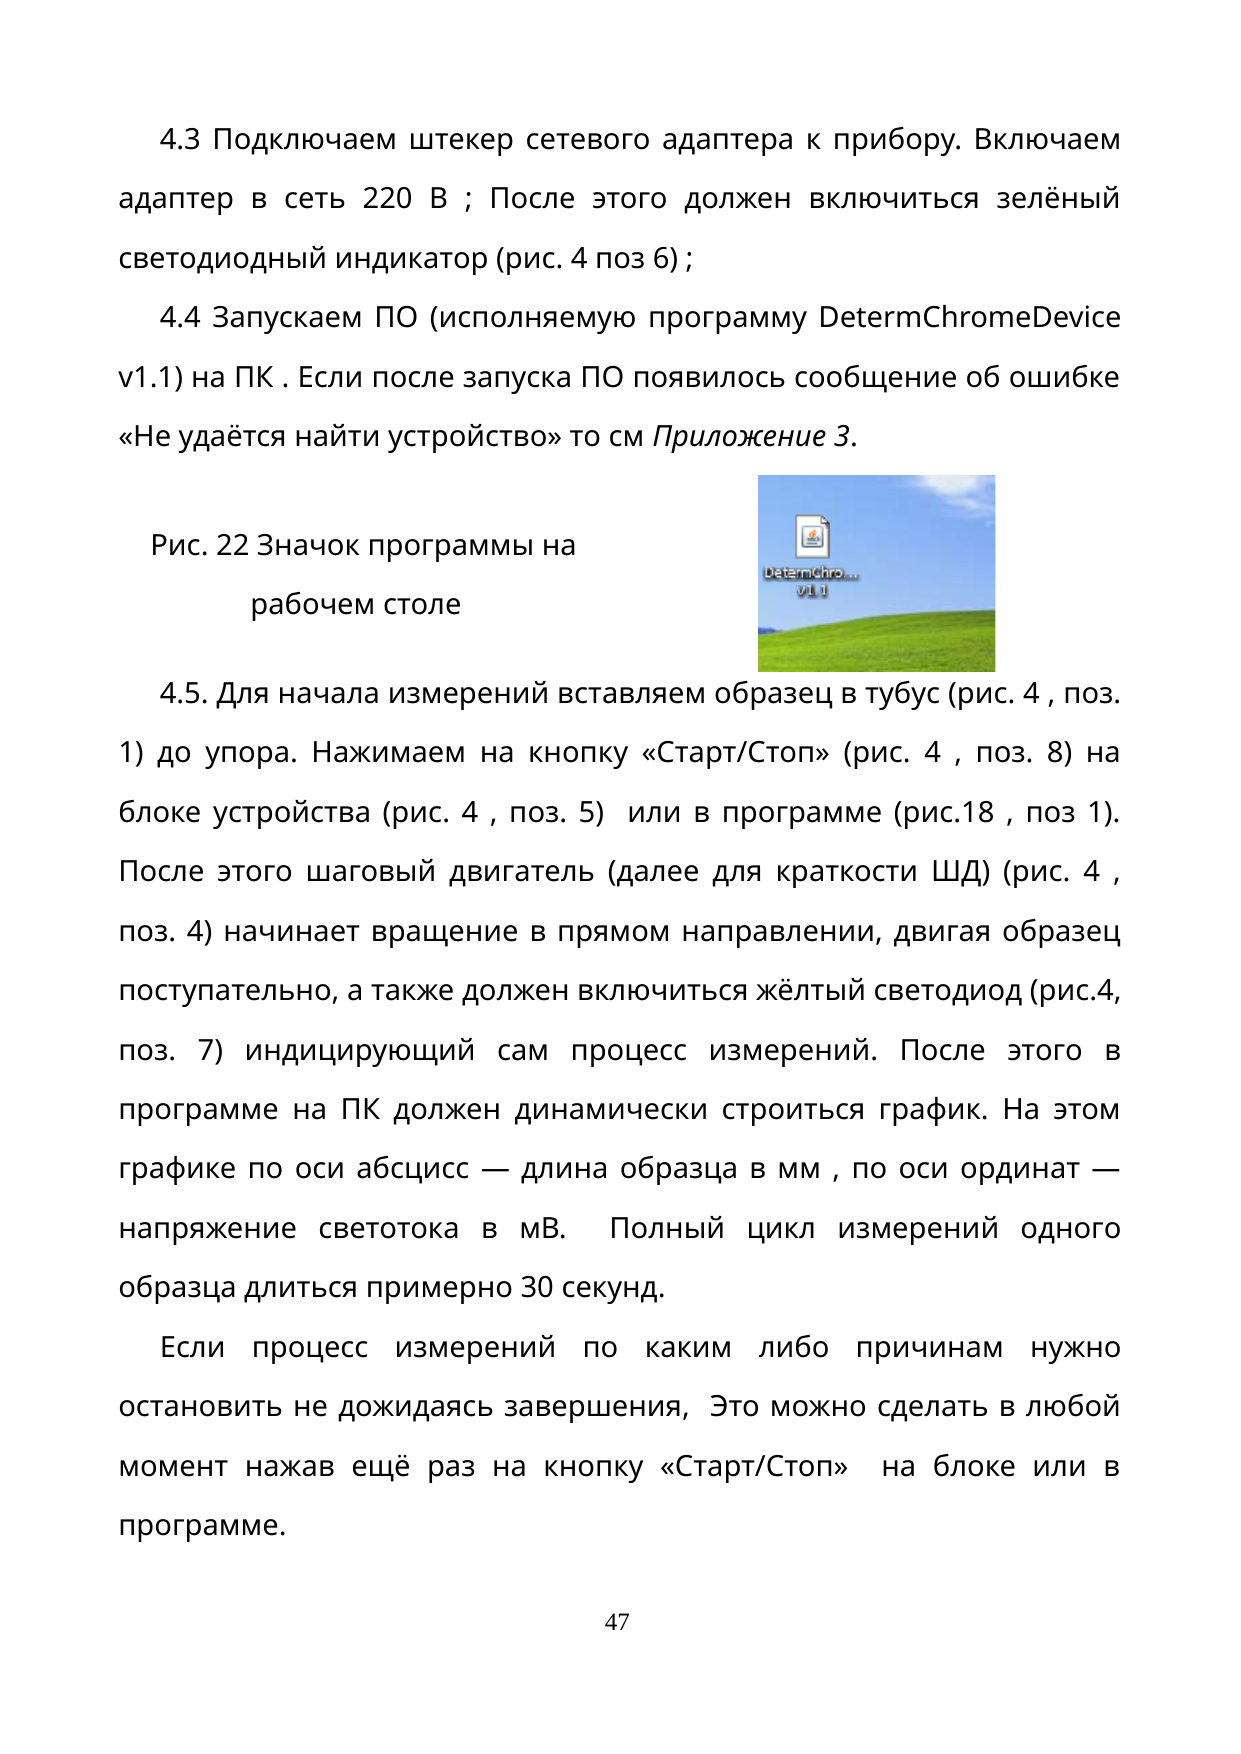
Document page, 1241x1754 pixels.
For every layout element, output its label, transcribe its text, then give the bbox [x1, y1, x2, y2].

text 4.5. Для начала измерений вставляем образец в тубус (рис. 4 , поз. 1) до упора. Нажимаем на кнопку «Старт/Стоп» (рис. 4 , поз. 8) на блоке устройства (рис. 4 , поз. 5) или в программе (рис.18 , поз 1). После этого шаговый двигатель (далее для краткости ШД) (рис. 4 , поз. 4) начинает вращение в прямом направлении, двигая образец поступательно, а также должен включиться жёлтый светодиод (рис.4, поз. 7) индицирующий сам процесс измерений. После этого в программе на ПК должен динамически строиться график. На этом графике по оси абсцисс — длина образца в мм , по оси ординат — напряжение светотока в мВ. Полный цикл измерений одного образца длиться примерно 30 секунд. [118, 672, 1122, 1306]
table_header [996, 475, 1133, 672]
text Если процесс измерений по каким либо причинам нужно остановить не дожидаясь завершения, Это можно сделать в любой момент нажав ещё раз на кнопку «Старт/Стоп» на блоке или в программе. [118, 1326, 1122, 1544]
table_header Рис. 22 Значок программы на рабочем столе [107, 475, 620, 672]
picture [758, 475, 996, 672]
text 4.3 Подключаем штекер сетевого адаптера к прибору. Включаем адаптер в сеть 220 В ; После этого должен включиться зелёный светодиодный индикатор (рис. 4 поз 6) ; [118, 118, 1122, 277]
table_header [620, 475, 758, 672]
text 4.4 Запускаем ПО (исполняемую программу DetermChromeDevice v1.1) на ПК . Если после запуска ПО появилось сообщение об ошибке «Не удаётся найти устройство» то см Приложение 3. [118, 297, 1122, 455]
